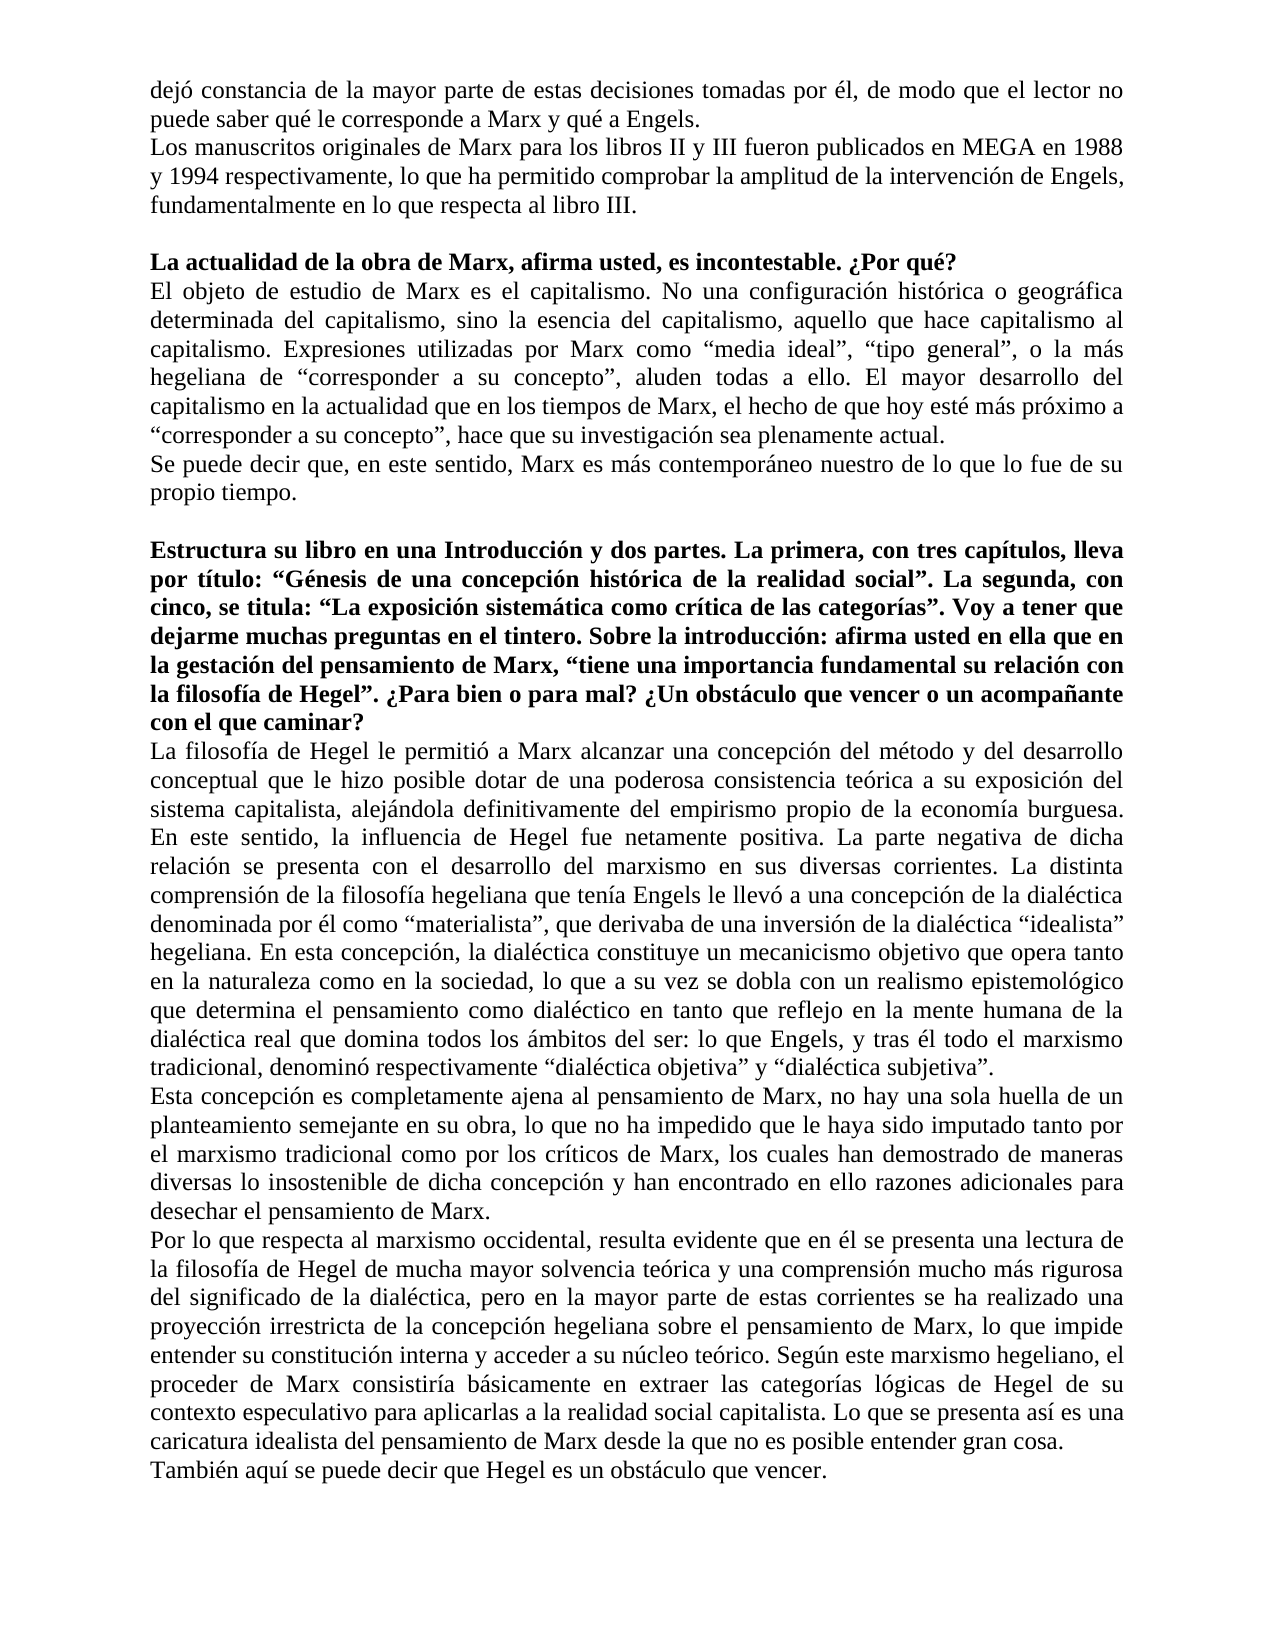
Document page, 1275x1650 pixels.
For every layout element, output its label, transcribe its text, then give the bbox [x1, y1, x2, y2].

text La filosofía de Hegel le permitió a Marx alcanzar una concepción del método y del desarrollo conceptual que le hizo posible dotar de una poderosa consistencia teórica a su exposición del sistema capitalista, alejándola definitivamente del empirismo propio de la economía burguesa. En este sentido, la influencia de Hegel fue netamente positiva. La parte negativa de dicha relación se presenta con el desarrollo del marxismo en sus diversas corrientes. La distinta comprensión de la filosofía hegeliana que tenía Engels le llevó a una concepción de la dialéctica denominada por él como “materialista”, que derivaba de una inversión de la dialéctica “idealista” hegeliana. En esta concepción, la dialéctica constituye un mecanicismo objetivo que opera tanto en la naturaleza como en la sociedad, lo que a su vez se dobla con un realismo epistemológico que determina el pensamiento como dialéctico en tanto que reflejo en la mente humana de la dialéctica real que domina todos los ámbitos del ser: lo que Engels, y tras él todo el marxismo tradicional, denominó respectivamente “dialéctica objetiva” y “dialéctica subjetiva”. [150, 736, 1125, 1081]
text La actualidad de la obra de Marx, afirma usted, es incontestable. ¿Por qué? [150, 247, 1125, 276]
text También aquí se puede decir que Hegel es un obstáculo que vencer. [150, 1455, 1125, 1484]
text dejó constancia de la mayor parte de estas decisiones tomadas por él, de modo que el lector no puede saber qué le corresponde a Marx y qué a Engels. [150, 75, 1125, 132]
text Estructura su libro en una Introducción y dos partes. La primera, con tres capítulos, lleva por título: “Génesis de una concepción histórica de la realidad social”. La segunda, con cinco, se titula: “La exposición sistemática como crítica de las categorías”. Voy a tener que dejarme muchas preguntas en el tintero. Sobre la introducción: afirma usted en ella que en la gestación del pensamiento de Marx, “tiene una importancia fundamental su relación con la filosofía de Hegel”. ¿Para bien o para mal? ¿Un obstáculo que vencer o un acompañante con el que caminar? [150, 535, 1125, 736]
text Por lo que respecta al marxismo occidental, resulta evidente que en él se presenta una lectura de la filosofía de Hegel de mucha mayor solvencia teórica y una comprensión mucho más rigurosa del significado de la dialéctica, pero en la mayor parte de estas corrientes se ha realizado una proyección irrestricta de la concepción hegeliana sobre el pensamiento de Marx, lo que impide entender su constitución interna y acceder a su núcleo teórico. Según este marxismo hegeliano, el proceder de Marx consistiría básicamente en extraer las categorías lógicas de Hegel de su contexto especulativo para aplicarlas a la realidad social capitalista. Lo que se presenta así es una caricatura idealista del pensamiento de Marx desde la que no es posible entender gran cosa. [150, 1225, 1125, 1455]
text El objeto de estudio de Marx es el capitalismo. No una configuración histórica o geográfica determinada del capitalismo, sino la esencia del capitalismo, aquello que hace capitalismo al capitalismo. Expresiones utilizadas por Marx como “media ideal”, “tipo general”, o la más hegeliana de “corresponder a su concepto”, aluden todas a ello. El mayor desarrollo del capitalismo en la actualidad que en los tiempos de Marx, el hecho de que hoy esté más próximo a “corresponder a su concepto”, hace que su investigación sea plenamente actual. [150, 276, 1125, 449]
text Esta concepción es completamente ajena al pensamiento de Marx, no hay una sola huella de un planteamiento semejante en su obra, lo que no ha impedido que le haya sido imputado tanto por el marxismo tradicional como por los críticos de Marx, los cuales han demostrado de maneras diversas lo insostenible de dicha concepción y han encontrado en ello razones adicionales para desechar el pensamiento de Marx. [150, 1081, 1125, 1225]
text Los manuscritos originales de Marx para los libros II y III fueron publicados en MEGA en 1988 y 1994 respectivamente, lo que ha permitido comprobar la amplitud de la intervención de Engels, fundamentalmente en lo que respecta al libro III. [150, 132, 1125, 219]
text Se puede decir que, en este sentido, Marx es más contemporáneo nuestro de lo que lo fue de su propio tiempo. [150, 449, 1125, 506]
